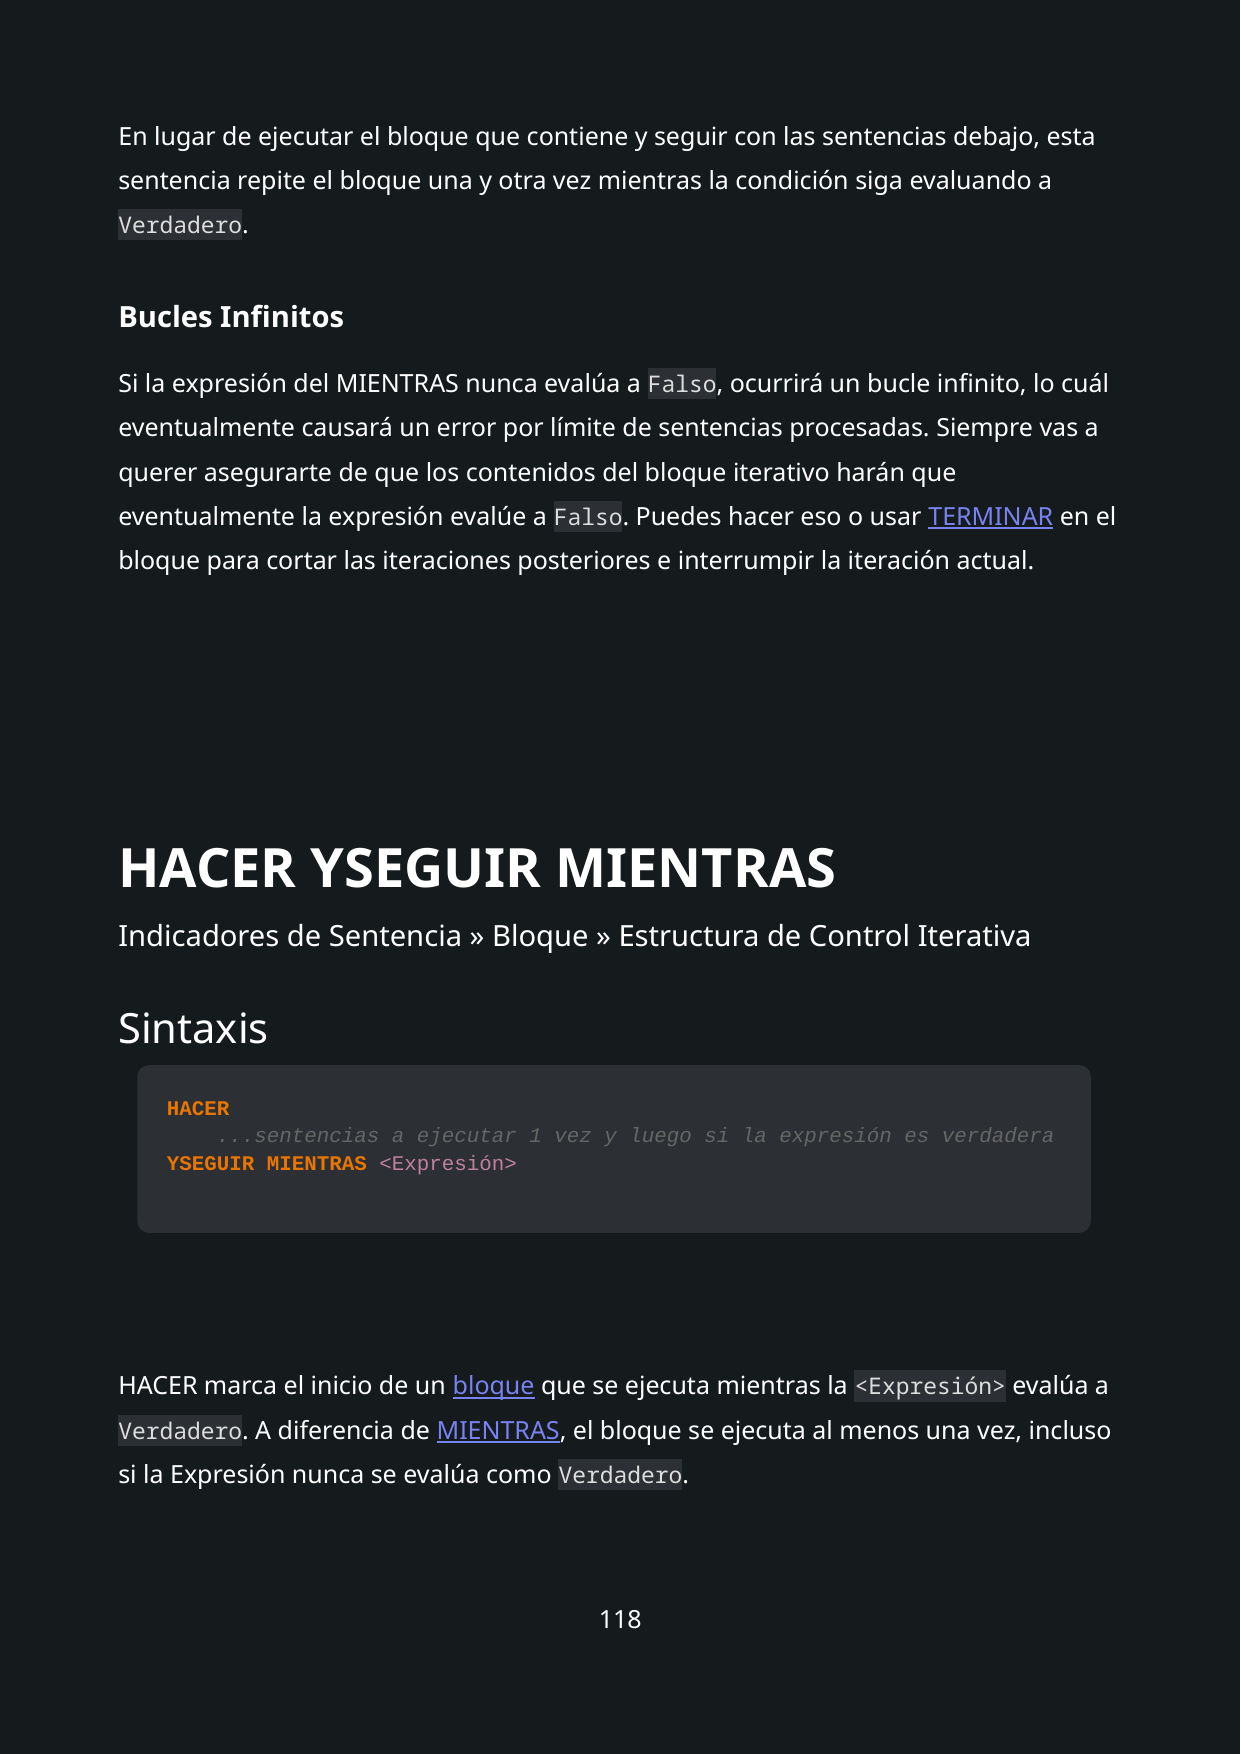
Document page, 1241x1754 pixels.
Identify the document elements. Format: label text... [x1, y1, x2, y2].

subtitle Bucles Infinitos [118, 296, 1122, 336]
text En lugar de ejecutar el bloque que contiene y seguir con las sentencias debajo, esta sentencia repite el bloque una y otra vez mientras la condición siga evaluando a Verdadero. [118, 118, 1122, 241]
subtitle HACER YSEGUIR MIENTRAS [118, 829, 1122, 903]
subtitle Indicadores de Sentencia » Bloque » Estructura de Control Iterativa [118, 916, 1122, 955]
text Si la expresión del MIENTRAS nunca evalúa a Falso, ocurrirá un bucle infinito, lo cuál eventualmente causará un error por límite de sentencias procesadas. Siempre vas a querer asegurarte de que los contenidos del bloque iterativo harán que eventualmente la expresión evalúe a Falso. Puedes hacer eso o usar TERMINAR en el bloque para cortar las iteraciones posteriores e interrumpir la iteración actual. [118, 366, 1122, 577]
text HACER marca el inicio de un bloque que se ejecuta mientras la <Expresión> evalúa a Verdadero. A diferencia de MIENTRAS, el bloque se ejecuta al menos una vez, incluso si la Expresión nunca se evalúa como Verdadero. [118, 1368, 1122, 1491]
subtitle Sintaxis [118, 999, 1122, 1056]
